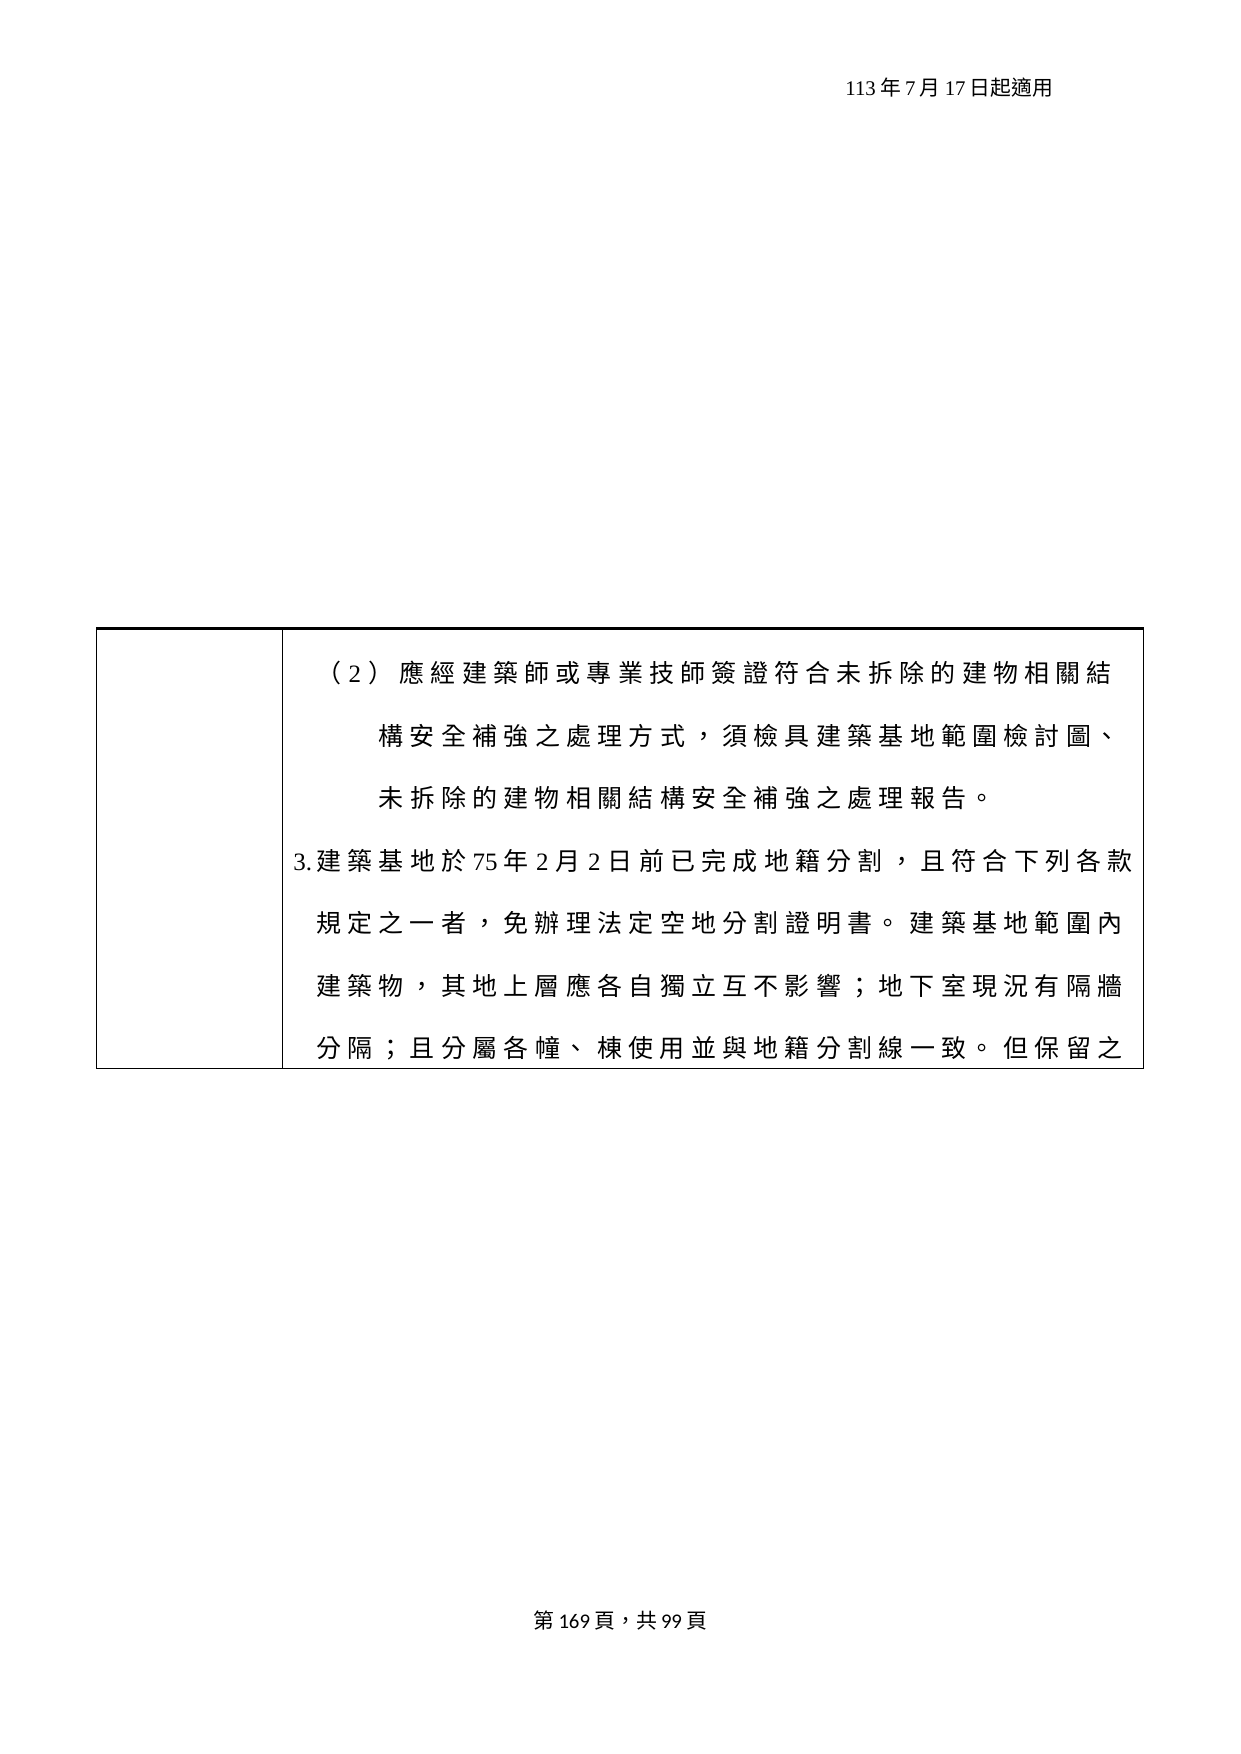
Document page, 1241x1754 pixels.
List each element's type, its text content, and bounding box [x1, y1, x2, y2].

table_cell （2）應經建築師或專業技師簽證符合未拆除的建物相關結構安全補強之處理方式，須檢具建築基地範圍檢討圖、未拆除的建物相關結構安全補強之處理報告。 3.建築基地於75年2月2日前已完成地籍分割，且符合下列各款規定之一者，免辦理法定空地分割證明書。建築基地範圍內建築物，其地上層應各自獨立互不影響；地下室現況有隔牆分隔；且分屬各幢、棟使用並與地籍分割線一致。但保留之 [283, 630, 1143, 1068]
table_cell [97, 630, 282, 1068]
